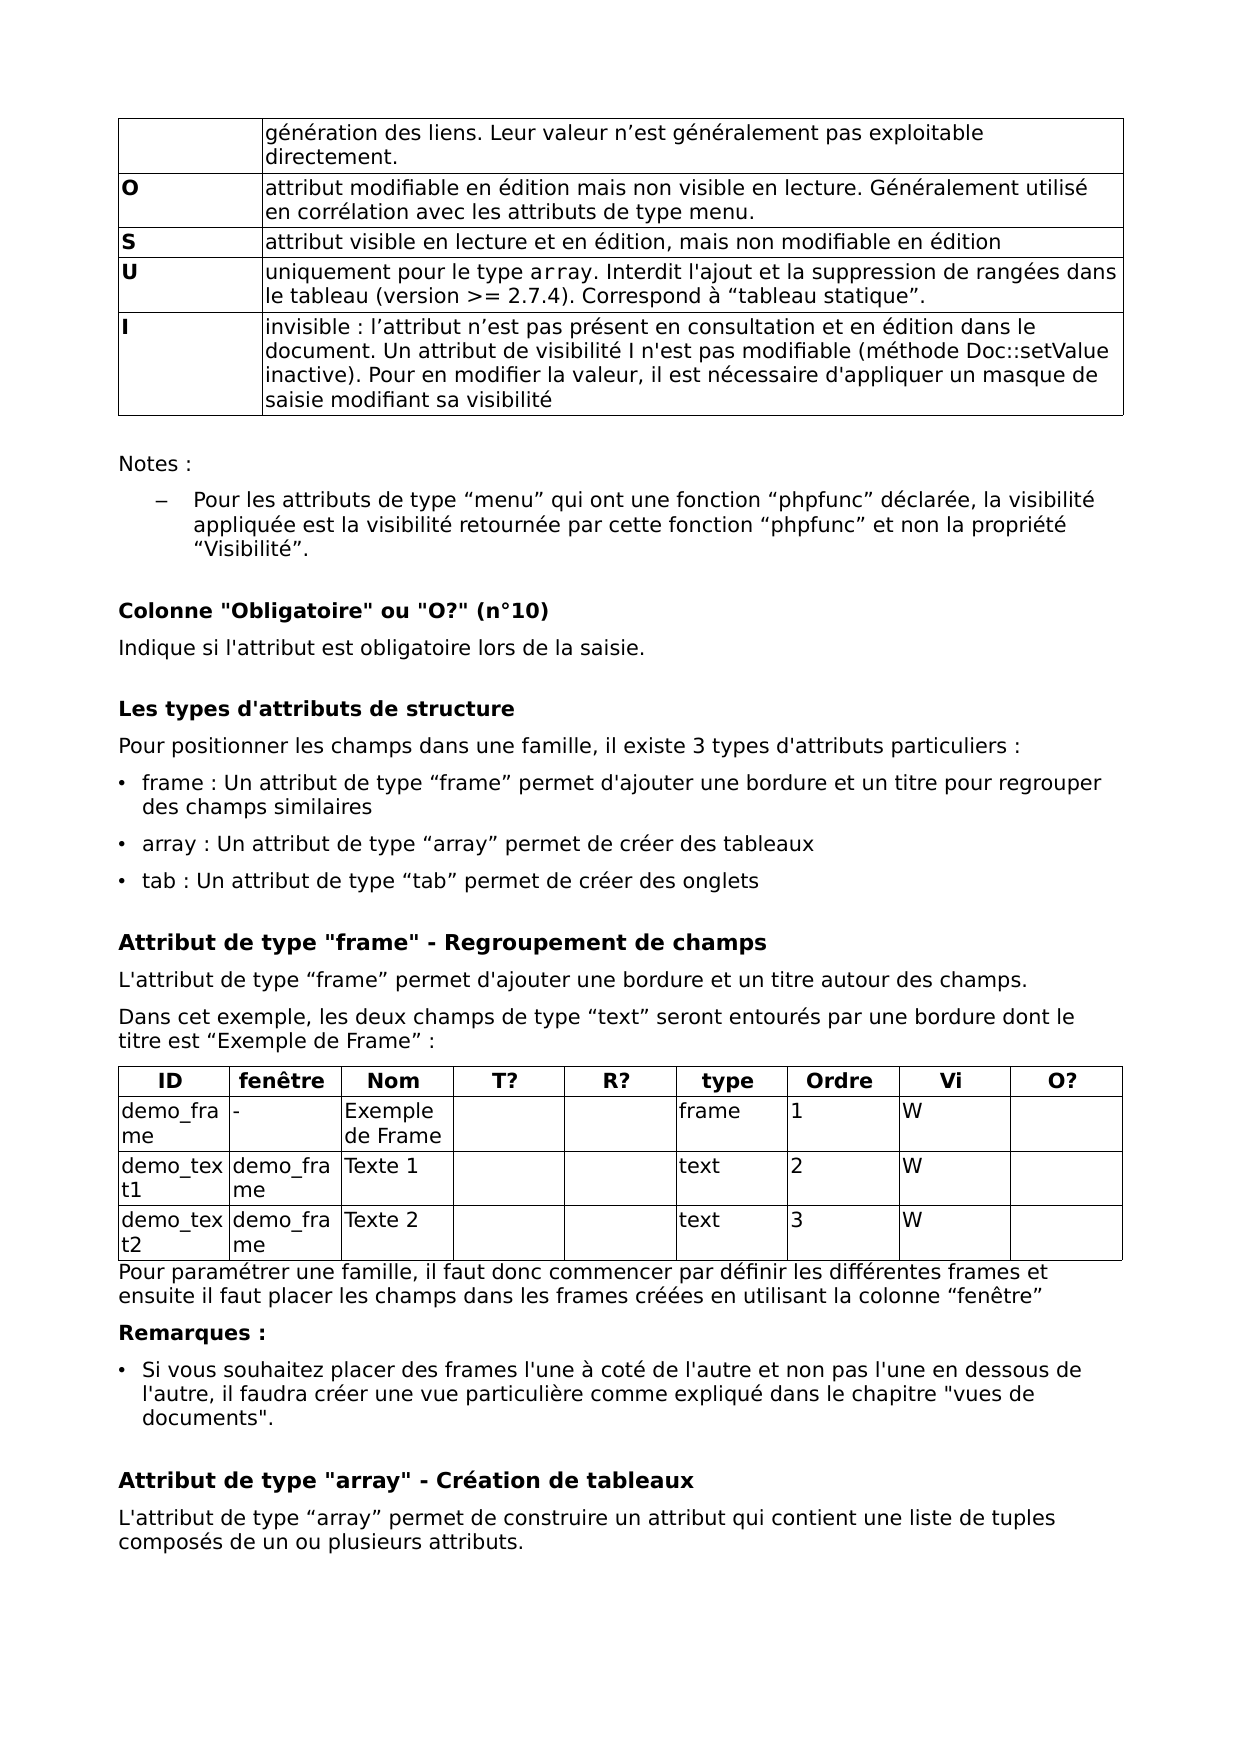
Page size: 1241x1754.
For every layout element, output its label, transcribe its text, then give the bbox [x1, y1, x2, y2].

list tab : Un attribut de type “tab” permet de créer des onglets [118, 869, 1122, 893]
table_header type [677, 1067, 787, 1096]
table_cell 1 [788, 1097, 899, 1151]
subtitle Attribut de type "array" - Création de tableaux [118, 1468, 1122, 1494]
table_cell invisible : l’attribut n’est pas présent en consultation et en édition dans le document. Un attribut de visibilité I n'est pas modifiable (méthode Doc::setValue inactive). Pour en modifier la valeur, il est nécessaire d'appliquer un masque de saisie modifiant sa visibilité [263, 313, 1123, 415]
table_cell frame [677, 1097, 787, 1151]
table_cell S [119, 228, 262, 257]
table_cell text [677, 1152, 787, 1205]
table_header Nom [342, 1067, 453, 1096]
list frame : Un attribut de type “frame” permet d'ajouter une bordure et un titre pour regrouper des champs similaires [118, 771, 1122, 819]
table_cell demo_frame [230, 1206, 341, 1260]
table_cell demo_frame [230, 1152, 341, 1205]
table_cell U [119, 258, 262, 312]
table_cell text [677, 1206, 787, 1260]
table_cell [1011, 1206, 1122, 1260]
table_cell I [119, 313, 262, 415]
table_cell génération des liens. Leur valeur n’est généralement pas exploitable directement. [263, 119, 1123, 173]
table_cell [119, 119, 262, 173]
table_header T? [454, 1067, 564, 1096]
table_cell W [900, 1206, 1010, 1260]
text Dans cet exemple, les deux champs de type “text” seront entourés par une bordure dont le titre est “Exemple de Frame” : [118, 1005, 1122, 1054]
table_cell [454, 1206, 564, 1260]
table_cell attribut modifiable en édition mais non visible en lecture. Généralement utilisé en corrélation avec les attributs de type menu. [263, 174, 1123, 227]
table_cell O [119, 174, 262, 227]
table_cell 2 [788, 1152, 899, 1205]
table_cell [1011, 1152, 1122, 1205]
text L'attribut de type “frame” permet d'ajouter une bordure et un titre autour des champs. [118, 968, 1122, 993]
table_header O? [1011, 1067, 1122, 1096]
subtitle Attribut de type "frame" - Regroupement de champs [118, 930, 1122, 956]
table_cell Texte 1 [342, 1152, 453, 1205]
table_cell uniquement pour le type array. Interdit l'ajout et la suppression de rangées dans le tableau (version >= 2.7.4). Correspond à “tableau statique”. [263, 258, 1123, 312]
list array : Un attribut de type “array” permet de créer des tableaux [118, 832, 1122, 856]
table_header R? [565, 1067, 676, 1096]
table_cell 3 [788, 1206, 899, 1260]
list Si vous souhaitez placer des frames l'une à coté de l'autre et non pas l'une en dessous de l'autre, il faudra créer une vue particulière comme expliqué dans le chapitre "vues de documents". [118, 1358, 1122, 1431]
table_cell [454, 1152, 564, 1205]
table_cell Exemple de Frame [342, 1097, 453, 1151]
text Pour positionner les champs dans une famille, il existe 3 types d'attributs particuliers : [118, 734, 1122, 758]
table_cell [565, 1206, 676, 1260]
table_cell W [900, 1097, 1010, 1151]
table_cell [1011, 1097, 1122, 1151]
table_cell W [900, 1152, 1010, 1205]
subtitle Les types d'attributs de structure [118, 697, 1122, 722]
text Indique si l'attribut est obligatoire lors de la saisie. [118, 636, 1122, 660]
table_cell demo_text1 [119, 1152, 229, 1205]
table_header fenêtre [230, 1067, 341, 1096]
table_cell [565, 1152, 676, 1205]
subtitle Colonne "Obligatoire" ou "O?" (n°10) [118, 599, 1122, 623]
table_cell [565, 1097, 676, 1151]
text L'attribut de type “array” permet de construire un attribut qui contient une liste de tuples composés de un ou plusieurs attributs. [118, 1506, 1122, 1555]
table_cell attribut visible en lecture et en édition, mais non modifiable en édition [263, 228, 1123, 257]
list Pour les attributs de type “menu” qui ont une fonction “phpfunc” déclarée, la visibilité appliquée est la visibilité retournée par cette fonction “phpfunc” et non la propriété “Visibilité”. [156, 488, 1122, 561]
table_cell demo_frame [119, 1097, 229, 1151]
text Pour paramétrer une famille, il faut donc commencer par définir les différentes frames et ensuite il faut placer les champs dans les frames créées en utilisant la colonne “fenêtre” [118, 1261, 1122, 1308]
text Notes : [118, 452, 1122, 476]
table_cell [454, 1097, 564, 1151]
table_cell demo_text2 [119, 1206, 229, 1260]
table_header Ordre [788, 1067, 899, 1096]
table_cell Texte 2 [342, 1206, 453, 1260]
table_cell - [230, 1097, 341, 1151]
text Remarques : [118, 1321, 1122, 1345]
table_header ID [119, 1067, 229, 1096]
table_header Vi [900, 1067, 1010, 1096]
